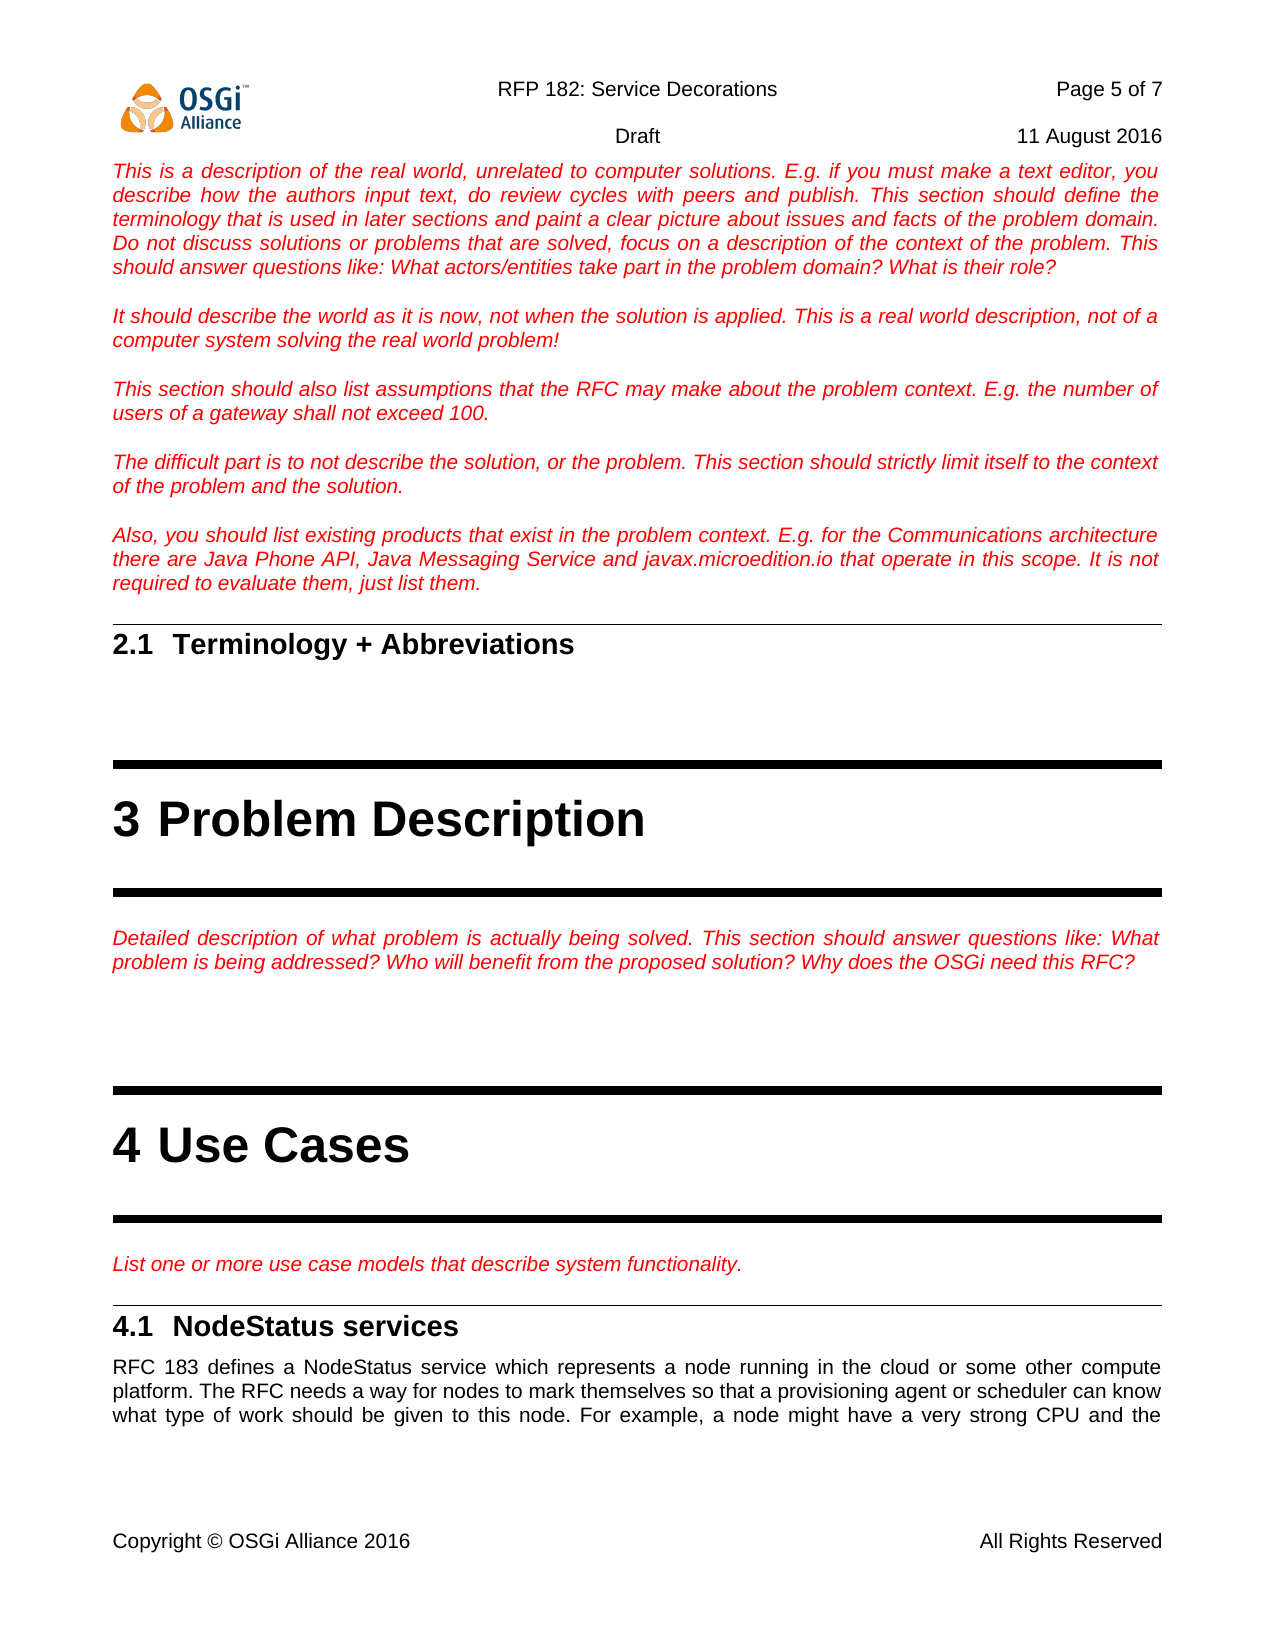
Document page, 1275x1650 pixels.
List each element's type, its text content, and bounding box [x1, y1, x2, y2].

subtitle Problem Description [112, 761, 1162, 897]
text Detailed description of what problem is actually being solved. This section should answer questions like: What problem is being addressed? Who will benefit from the proposed solution? Why does the OSGi need this RFC? [112, 926, 1162, 974]
text List one or more use case models that describe system functionality. [112, 1252, 1162, 1276]
text It should describe the world as it is now, not when the solution is applied. This is a real world description, not of a computer system solving the real world problem! [112, 304, 1162, 352]
text This is a description of the real world, unrelated to computer solutions. E.g. if you must make a text editor, you describe how the authors input text, do review cycles with peers and publish. This section should define the terminology that is used in later sections and paint a clear picture about issues and facts of the problem domain. Do not discuss solutions or problems that are solved, focus on a description of the context of the problem. This should answer questions like: What actors/entities take part in the problem domain? What is their role? [112, 159, 1162, 279]
text RFC 183 defines a NodeStatus service which represents a node running in the cloud or some other compute platform. The RFC needs a way for nodes to mark themselves so that a provisioning agent or scheduler can know what type of work should be given to this node. For example, a node might have a very strong CPU and the [112, 1354, 1162, 1426]
picture [113, 76, 257, 140]
subtitle Use Cases [112, 1087, 1162, 1223]
text The difficult part is to not describe the solution, or the problem. This section should strictly limit itself to the context of the problem and the solution. [112, 449, 1162, 497]
text Also, you should list existing products that exist in the problem context. E.g. for the Communications architecture there are Java Phone API, Java Messaging Service and javax.microedition.io that operate in this scope. It is not required to evaluate them, just list them. [112, 522, 1162, 594]
text This section should also list assumptions that the RFC may make about the problem context. E.g. the number of users of a gateway shall not exceed 100. [112, 377, 1162, 424]
subtitle NodeStatus services [112, 1306, 1162, 1342]
subtitle Terminology + Abbreviations [112, 625, 1162, 660]
